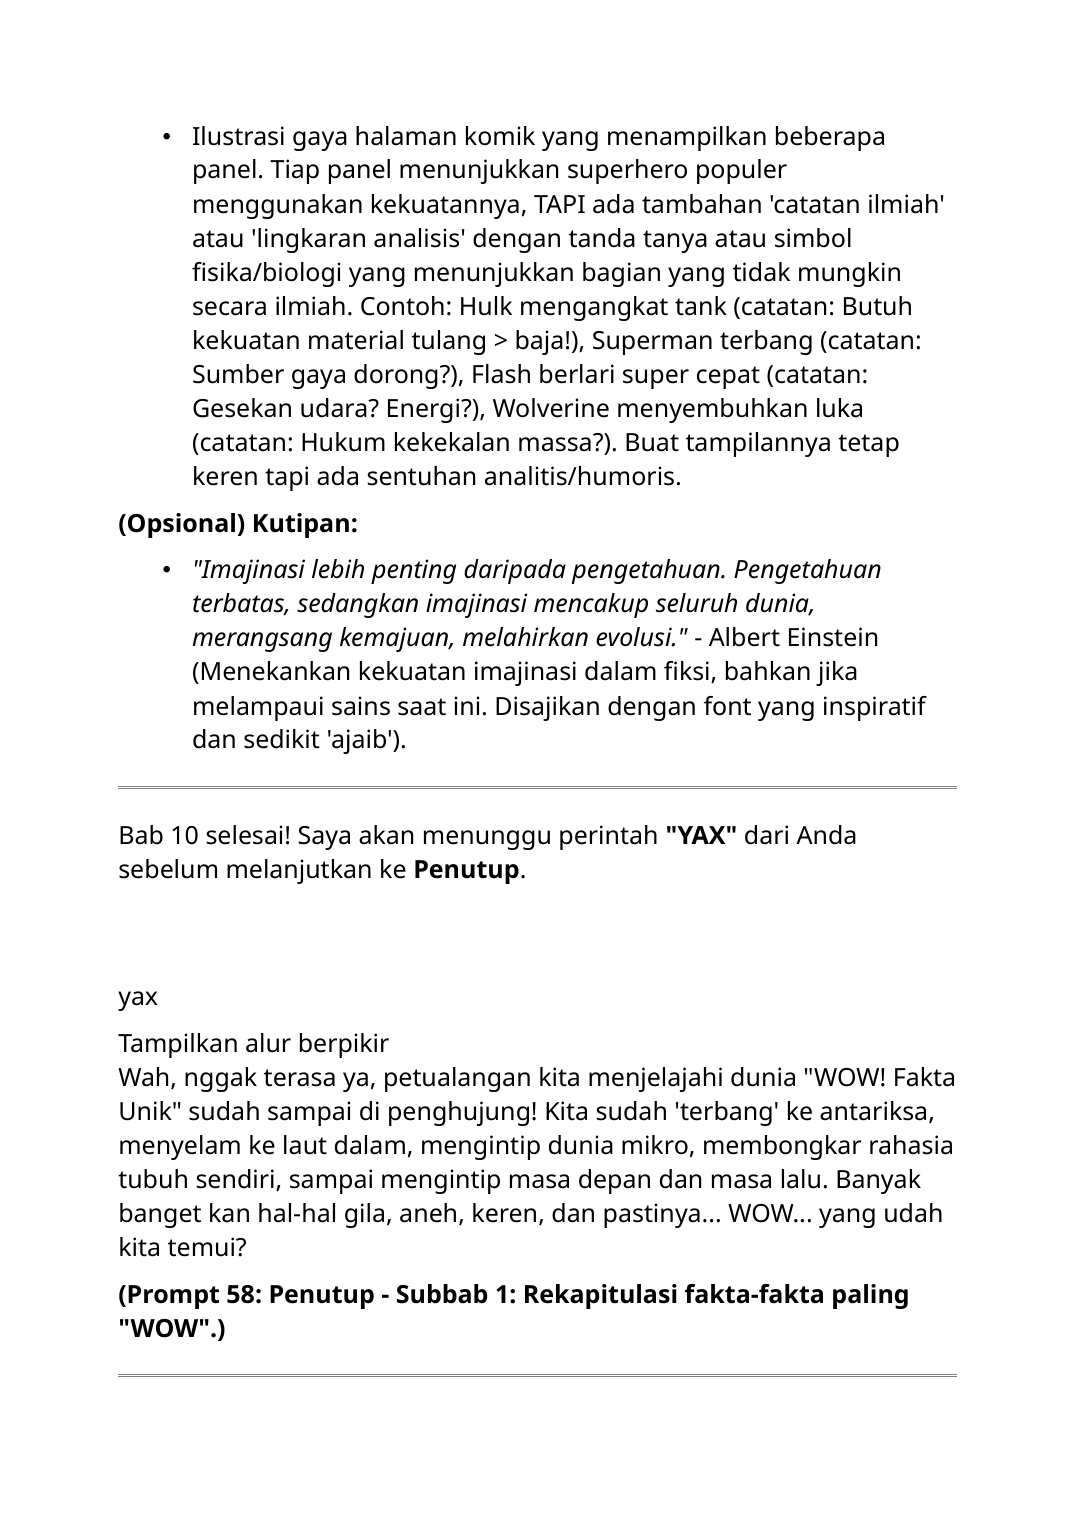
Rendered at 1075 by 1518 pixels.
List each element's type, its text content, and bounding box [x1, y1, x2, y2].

text Bab 10 selesai! Saya akan menunggu perintah "YAX" dari Anda sebelum melanjutkan ke Penutup. [118, 818, 957, 886]
list "Imajinasi lebih penting daripada pengetahuan. Pengetahuan terbatas, sedangkan imajinasi mencakup seluruh dunia, merangsang kemajuan, melahirkan evolusi." - Albert Einstein (Menekankan kekuatan imajinasi dalam fiksi, bahkan jika melampaui sains saat ini. Disajikan dengan font yang inspiratif dan sedikit 'ajaib'). [162, 552, 957, 756]
text (Opsional) Kutipan: [118, 505, 957, 539]
text (Prompt 58: Penutup - Subbab 1: Rekapitulasi fakta-fakta paling "WOW".) [118, 1276, 957, 1344]
text Tampilkan alur berpikir [118, 1025, 957, 1059]
text Wah, nggak terasa ya, petualangan kita menjelajahi dunia "WOW! Fakta Unik" sudah sampai di penghujung! Kita sudah 'terbang' ke antariksa, menyelam ke laut dalam, mengintip dunia mikro, membongkar rahasia tubuh sendiri, sampai mengintip masa depan dan masa lalu. Banyak banget kan hal-hal gila, aneh, keren, dan pastinya... WOW... yang udah kita temui? [118, 1059, 957, 1264]
text yax [118, 979, 957, 1013]
list Ilustrasi gaya halaman komik yang menampilkan beberapa panel. Tiap panel menunjukkan superhero populer menggunakan kekuatannya, TAPI ada tambahan 'catatan ilmiah' atau 'lingkaran analisis' dengan tanda tanya atau simbol fisika/biologi yang menunjukkan bagian yang tidak mungkin secara ilmiah. Contoh: Hulk mengangkat tank (catatan: Butuh kekuatan material tulang > baja!), Superman terbang (catatan: Sumber gaya dorong?), Flash berlari super cepat (catatan: Gesekan udara? Energi?), Wolverine menyembuhkan luka (catatan: Hukum kekekalan massa?). Buat tampilannya tetap keren tapi ada sentuhan analitis/humoris. [162, 118, 957, 493]
